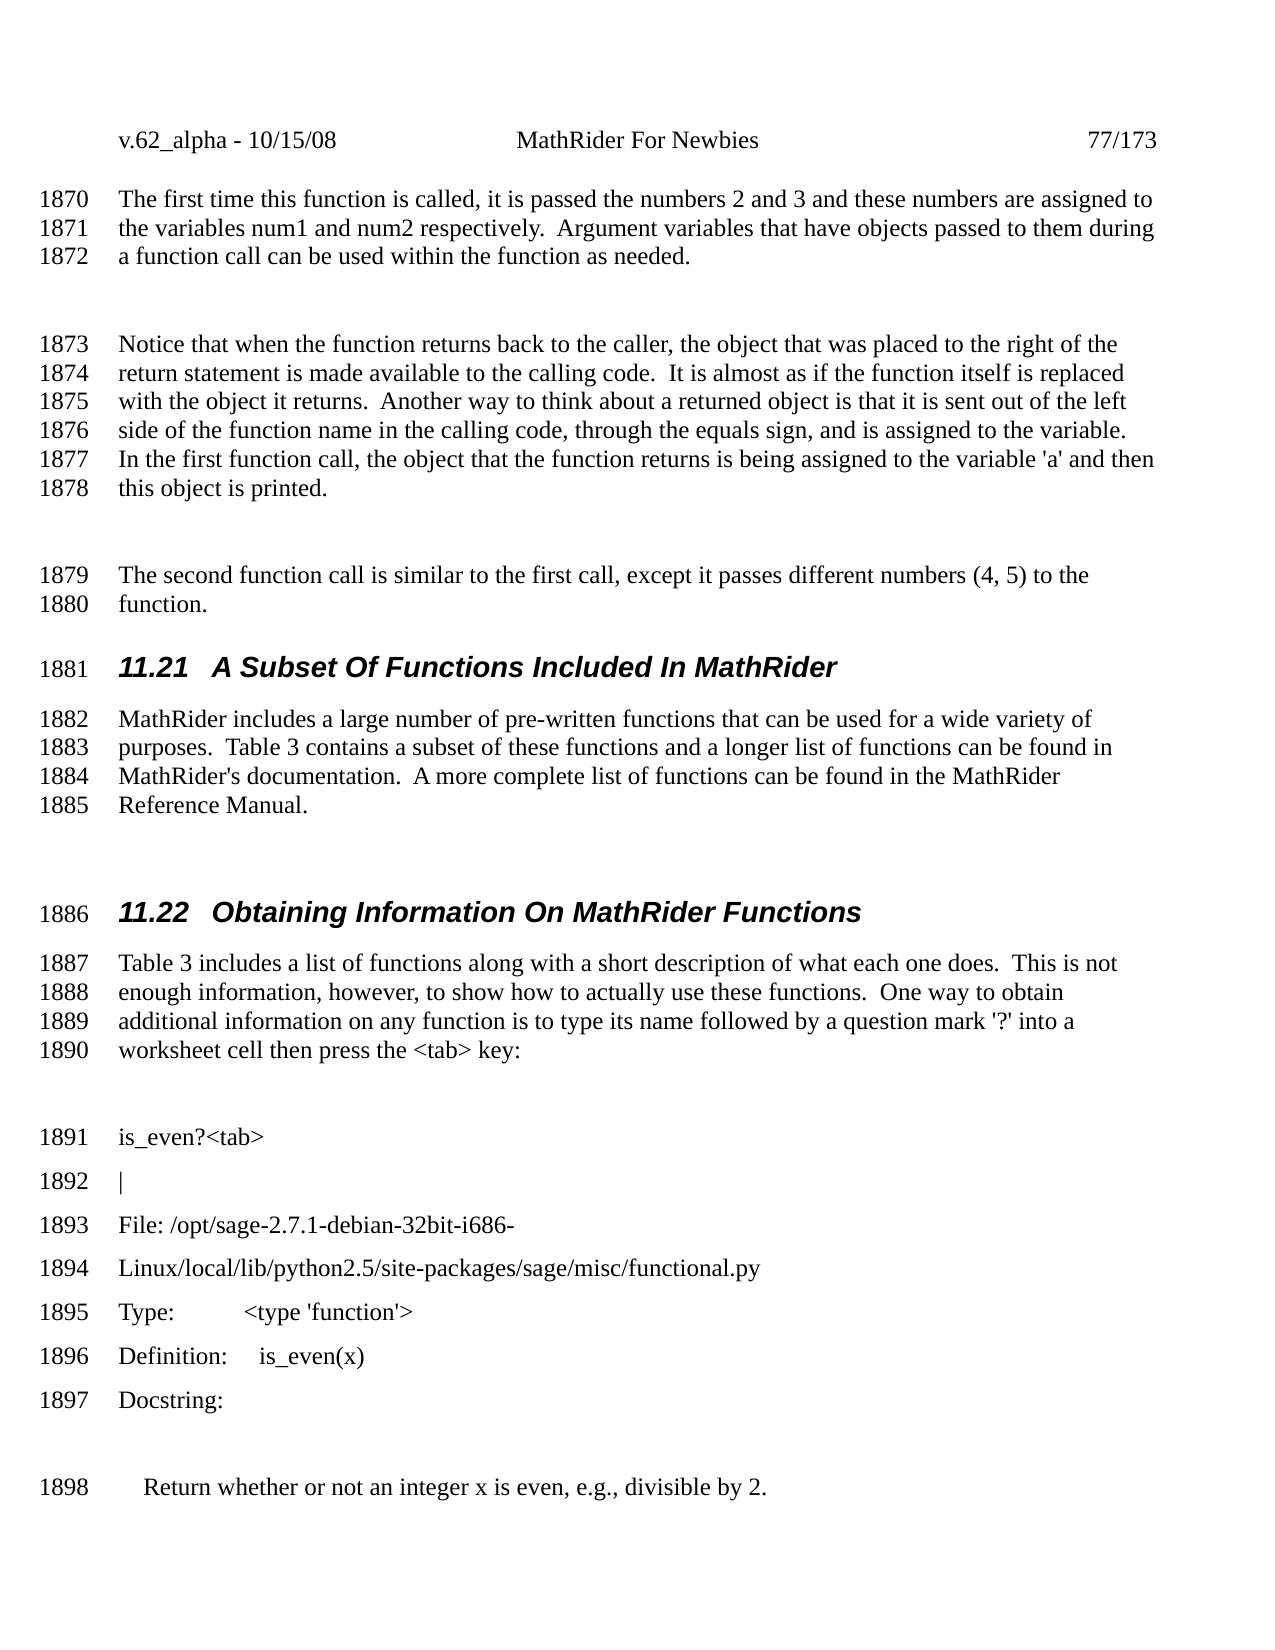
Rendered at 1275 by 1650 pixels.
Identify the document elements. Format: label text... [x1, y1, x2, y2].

subtitle Obtaining Information On MathRider Functions [118, 895, 1157, 928]
text is_even?<tab> [118, 1122, 1157, 1151]
text File: /opt/sage-2.7.1-debian-32bit-i686- [118, 1210, 1157, 1238]
text The first time this function is called, it is passed the numbers 2 and 3 and these numbers are assigned to the variables num1 and num2 respectively. Argument variables that have objects passed to them during a function call can be used within the function as needed. [118, 184, 1157, 270]
text Return whether or not an integer x is even, e.g., divisible by 2. [118, 1472, 1157, 1501]
text Table 3 includes a list of functions along with a short description of what each one does. This is not enough information, however, to show how to actually use these functions. One way to obtain additional information on any function is to type its name followed by a question mark '?' into a worksheet cell then press the <tab> key: [118, 948, 1157, 1063]
text Docstring: [118, 1385, 1157, 1413]
text | [118, 1166, 1157, 1195]
subtitle A Subset Of Functions Included In MathRider [118, 650, 1157, 684]
text Linux/local/lib/python2.5/site-packages/sage/misc/functional.py [118, 1253, 1157, 1282]
text Type: <type 'function'> [118, 1297, 1157, 1326]
text The second function call is similar to the first call, except it passes different numbers (4, 5) to the function. [118, 560, 1157, 618]
text MathRider includes a large number of pre-written functions that can be used for a wide variety of purposes. Table 3 contains a subset of these functions and a longer list of functions can be found in MathRider's documentation. A more complete list of functions can be found in the MathRider Reference Manual. [118, 704, 1157, 819]
text Definition: is_even(x) [118, 1341, 1157, 1370]
text Notice that when the function returns back to the caller, the object that was placed to the right of the return statement is made available to the calling code. It is almost as if the function itself is replaced with the object it returns. Another way to think about a returned object is that it is sent out of the left side of the function name in the calling code, through the equals sign, and is assigned to the variable. In the first function call, the object that the function returns is being assigned to the variable 'a' and then this object is printed. [118, 329, 1157, 501]
